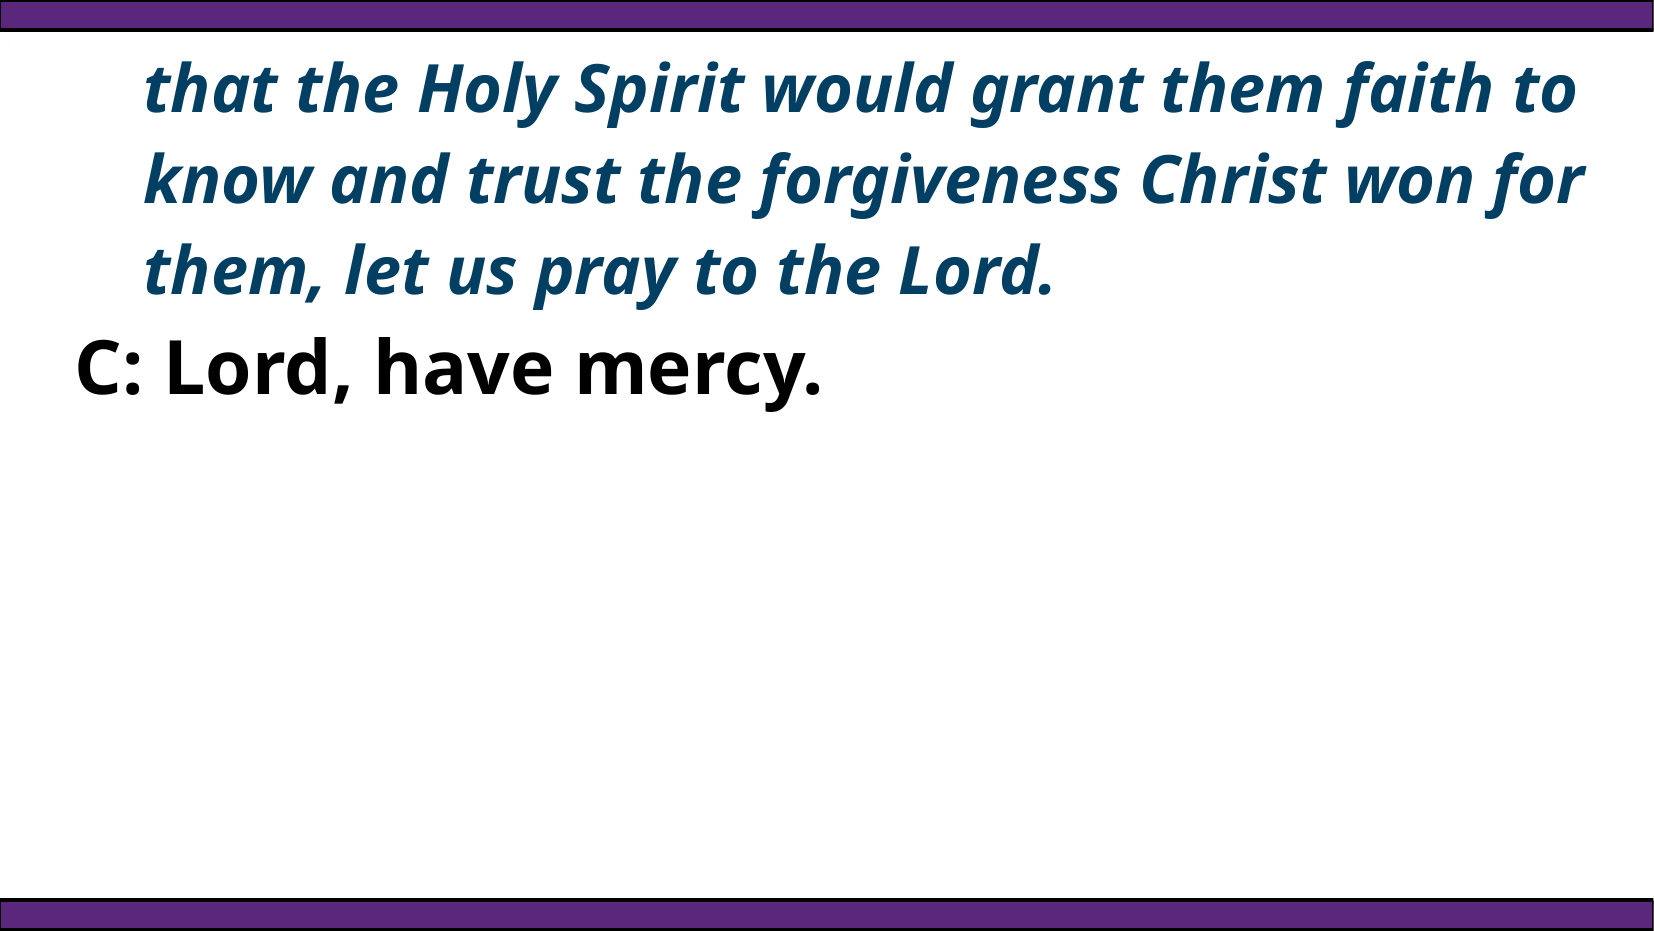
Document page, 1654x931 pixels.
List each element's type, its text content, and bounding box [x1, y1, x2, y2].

text_box that the Holy Spirit would grant them faith to know and trust the forgiveness Christ won for them, let us pray to the Lord. C: Lord, have mercy. [60, 34, 1606, 416]
picture [0, 31, 1654, 900]
text_box [0, 0, 1654, 31]
text_box [0, 900, 1654, 931]
